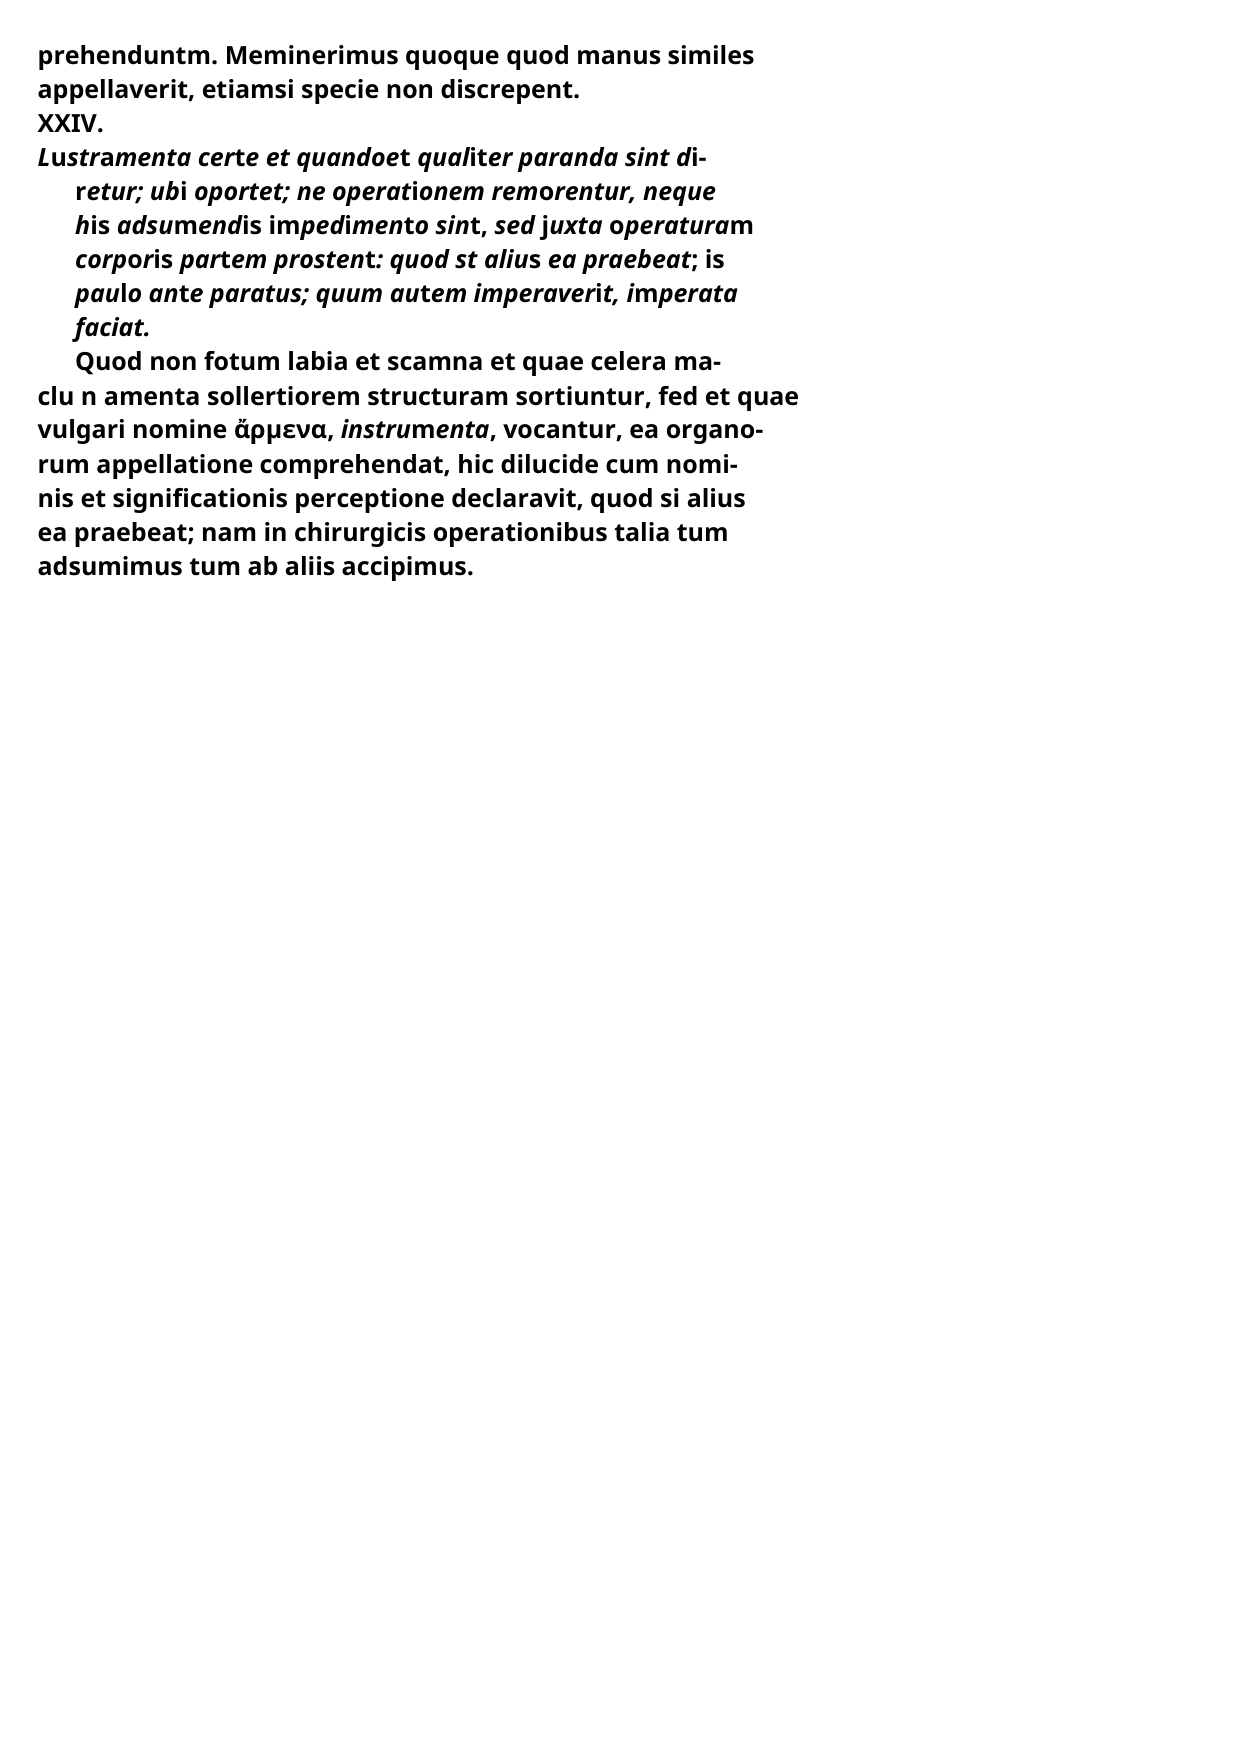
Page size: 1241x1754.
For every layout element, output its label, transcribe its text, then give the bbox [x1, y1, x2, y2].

text Quod non fotum labia et scamna et quae celera ma- clu n amenta sollertiorem structuram sortiuntur, fed et quae vulgari nomine ἄρμενα, instrumenta, vocantur, ea organo- rum appellatione comprehendat, hic dilucide cum nomi- nis et significationis perceptione declaravit, quod si alius ea praebeat; nam in chirurgicis operationibus talia tum adsumimus tum ab aliis accipimus. [37, 344, 1203, 582]
text XXIV. [37, 106, 1203, 140]
text prehenduntm. Meminerimus quoque quod manus similes appellaverit, etiamsi specie non discrepent. [37, 37, 1203, 106]
text Lustramenta certe et quandoet qualiter paranda sint di- retur; ubi oportet; ne operationem remorentur, neque his adsumendis impedimento sint, sed juxta operaturam corporis partem prostent: quod st alius ea praebeat; is paulo ante paratus; quum autem imperaverit, imperata faciat. [37, 140, 1203, 344]
